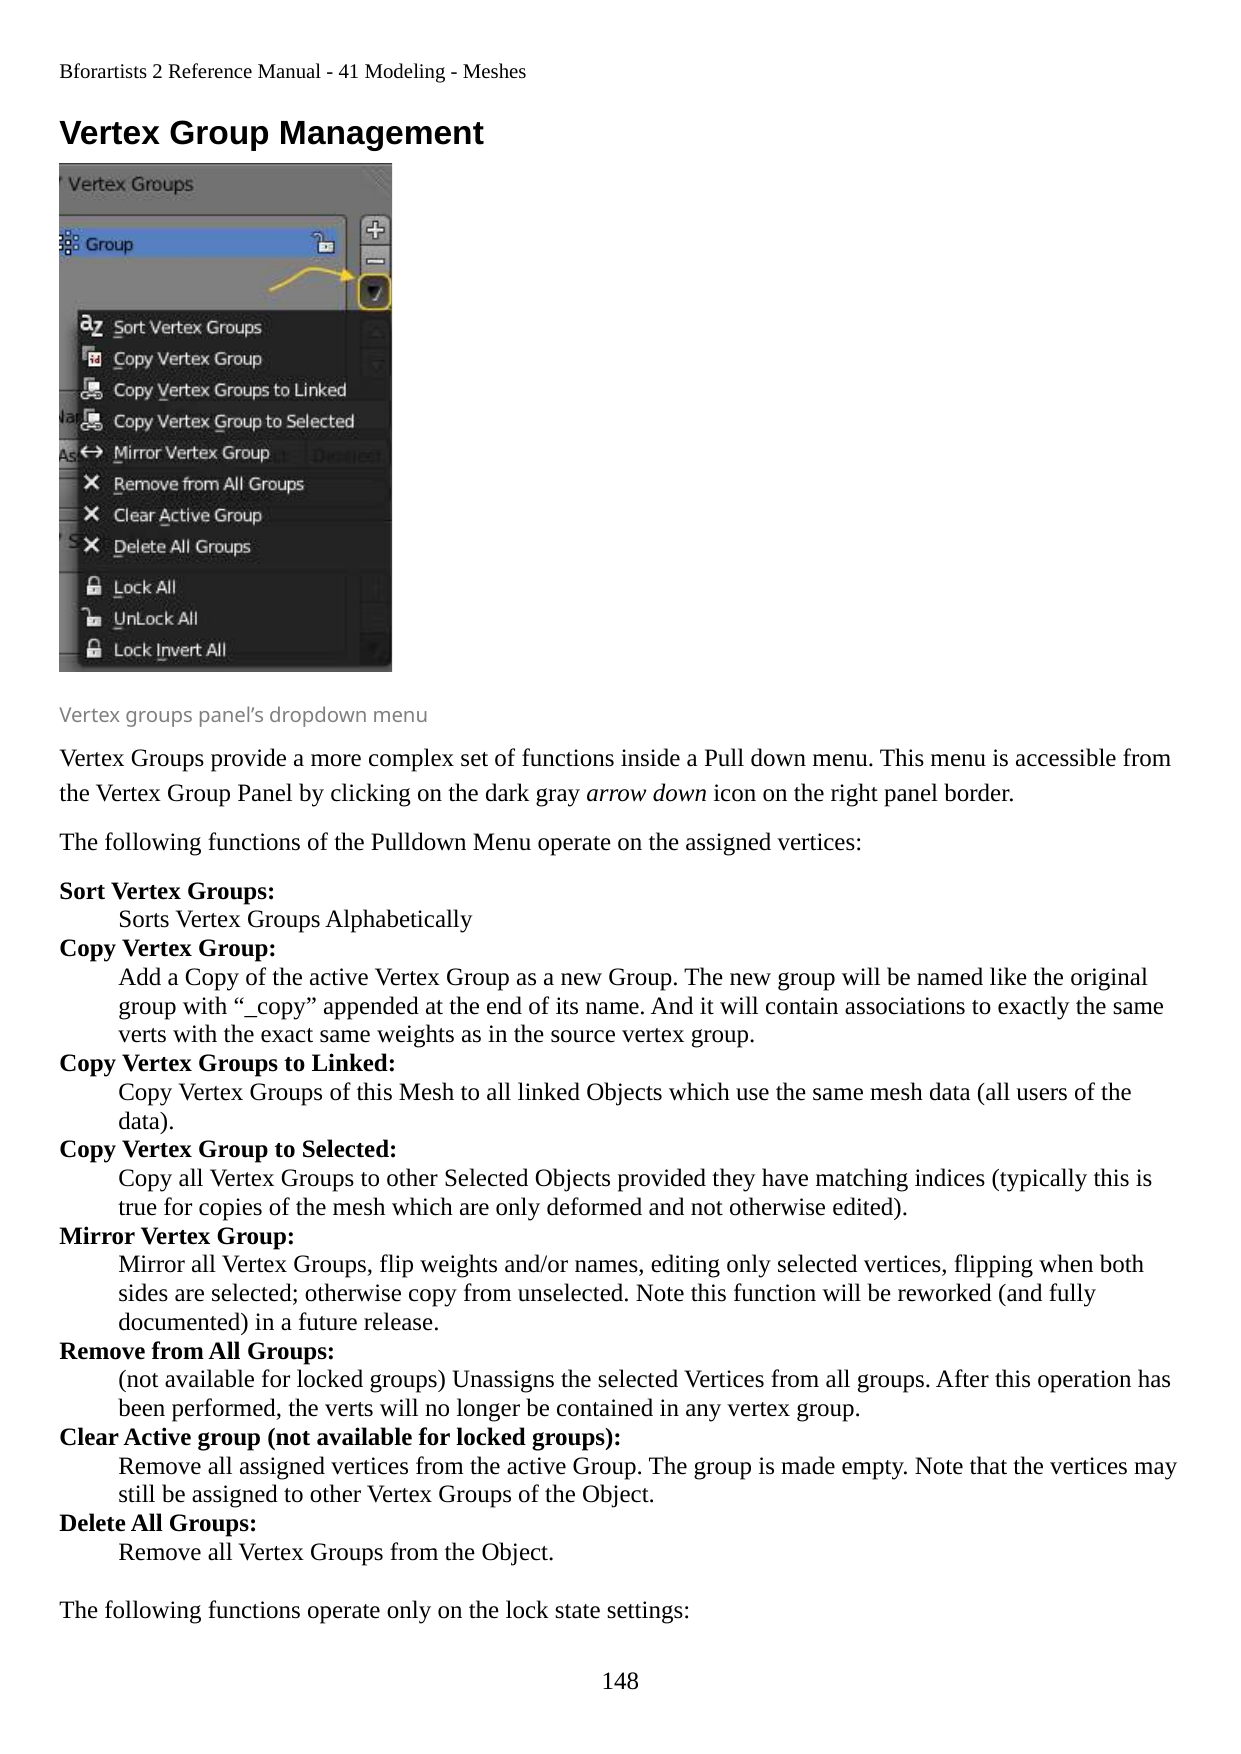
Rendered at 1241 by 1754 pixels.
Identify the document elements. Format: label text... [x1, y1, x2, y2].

list Copy all Vertex Groups to other Selected Objects provided they have matching indices (typically this is true for copies of the mesh which are only deformed and not otherwise edited). [118, 1163, 1181, 1221]
list Sorts Vertex Groups Alphabetically [118, 904, 1181, 933]
subtitle Vertex Group Management [59, 113, 1181, 151]
picture [59, 163, 393, 672]
subtitle Remove from All Groups: [59, 1336, 1181, 1364]
subtitle Sort Vertex Groups: [59, 876, 1181, 904]
list Remove all assigned vertices from the active Group. The group is made empty. Note that the vertices may still be assigned to other Vertex Groups of the Object. [118, 1451, 1181, 1508]
text Vertex groups panel’s dropdown menu [59, 697, 1181, 729]
text Vertex Groups provide a more complex set of functions inside a Pull down menu. This menu is accessible from the Vertex Group Panel by clicking on the dark gray arrow down icon on the right panel border. [59, 743, 1181, 806]
subtitle Delete All Groups: [59, 1508, 1181, 1537]
list Copy Vertex Groups of this Mesh to all linked Objects which use the same mesh data (all users of the data). [118, 1077, 1181, 1134]
subtitle Copy Vertex Groups to Linked: [59, 1048, 1181, 1077]
list (not available for locked groups) Unassigns the selected Vertices from all groups. After this operation has been performed, the verts will no longer be contained in any vertex group. [118, 1364, 1181, 1422]
list Mirror all Vertex Groups, flip weights and/or names, editing only selected vertices, flipping when both sides are selected; otherwise copy from unselected. Note this function will be reworked (and fully documented) in a future release. [118, 1249, 1181, 1336]
subtitle Copy Vertex Group to Selected: [59, 1134, 1181, 1163]
text The following functions of the Pulldown Menu operate on the assigned vertices: [59, 827, 1181, 856]
text The following functions operate only on the lock state settings: [59, 1595, 1181, 1624]
list Add a Copy of the active Vertex Group as a new Group. The new group will be named like the original group with “_copy” appended at the end of its name. And it will contain associations to exactly the same verts with the exact same weights as in the source vertex group. [118, 962, 1181, 1048]
subtitle Clear Active group (not available for locked groups): [59, 1422, 1181, 1451]
subtitle Copy Vertex Group: [59, 933, 1181, 962]
list Remove all Vertex Groups from the Object. [118, 1537, 1181, 1566]
subtitle Mirror Vertex Group: [59, 1221, 1181, 1249]
